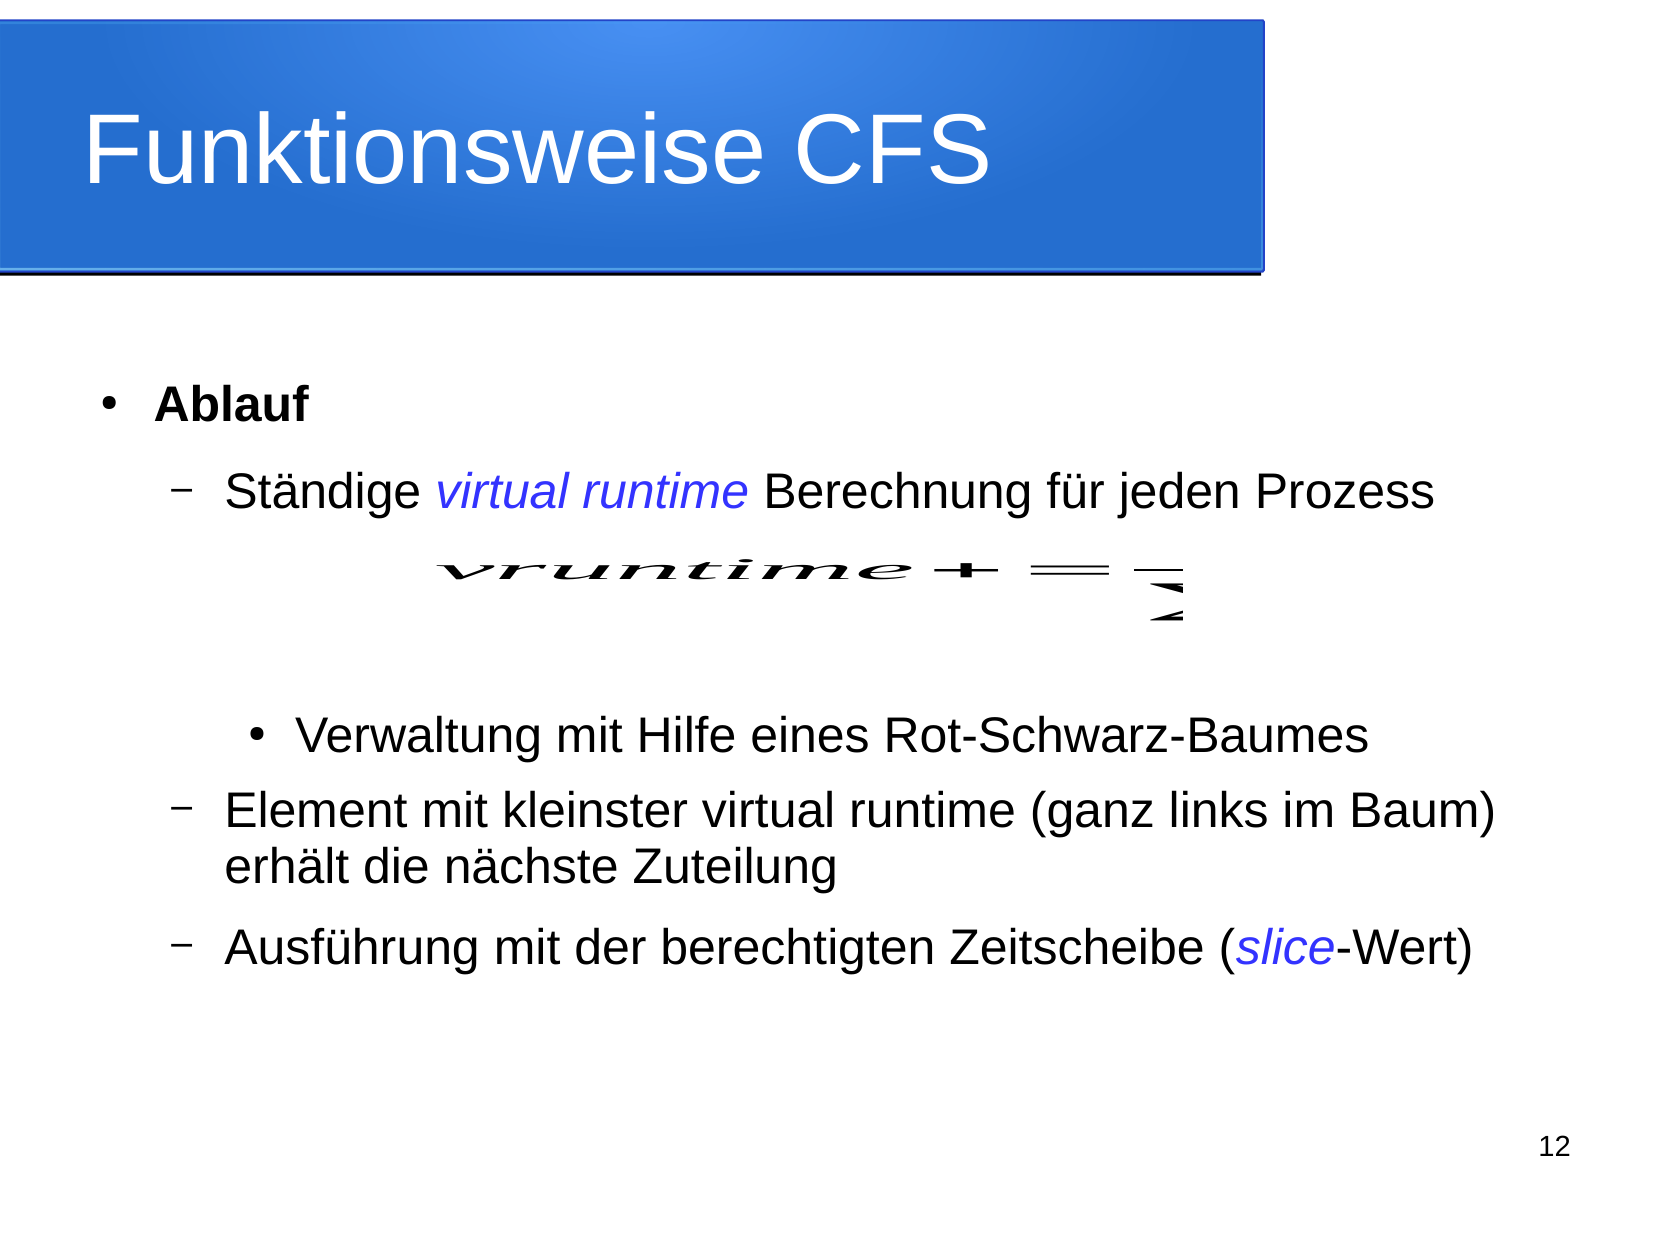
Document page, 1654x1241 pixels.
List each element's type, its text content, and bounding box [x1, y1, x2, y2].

list Ablauf Ständige virtual runtime Berechnung für jeden Prozess Verwaltung mit Hilfe eines Rot-Schwarz-Baumes Element mit kleinster virtual runtime (ganz links im Baum) erhält die nächste Zuteilung Ausführung mit der berechtigten Zeitscheibe (slice-Wert) [82, 375, 1571, 1096]
title Funktionsweise CFS [82, 47, 1235, 252]
chart [414, 530, 1183, 702]
